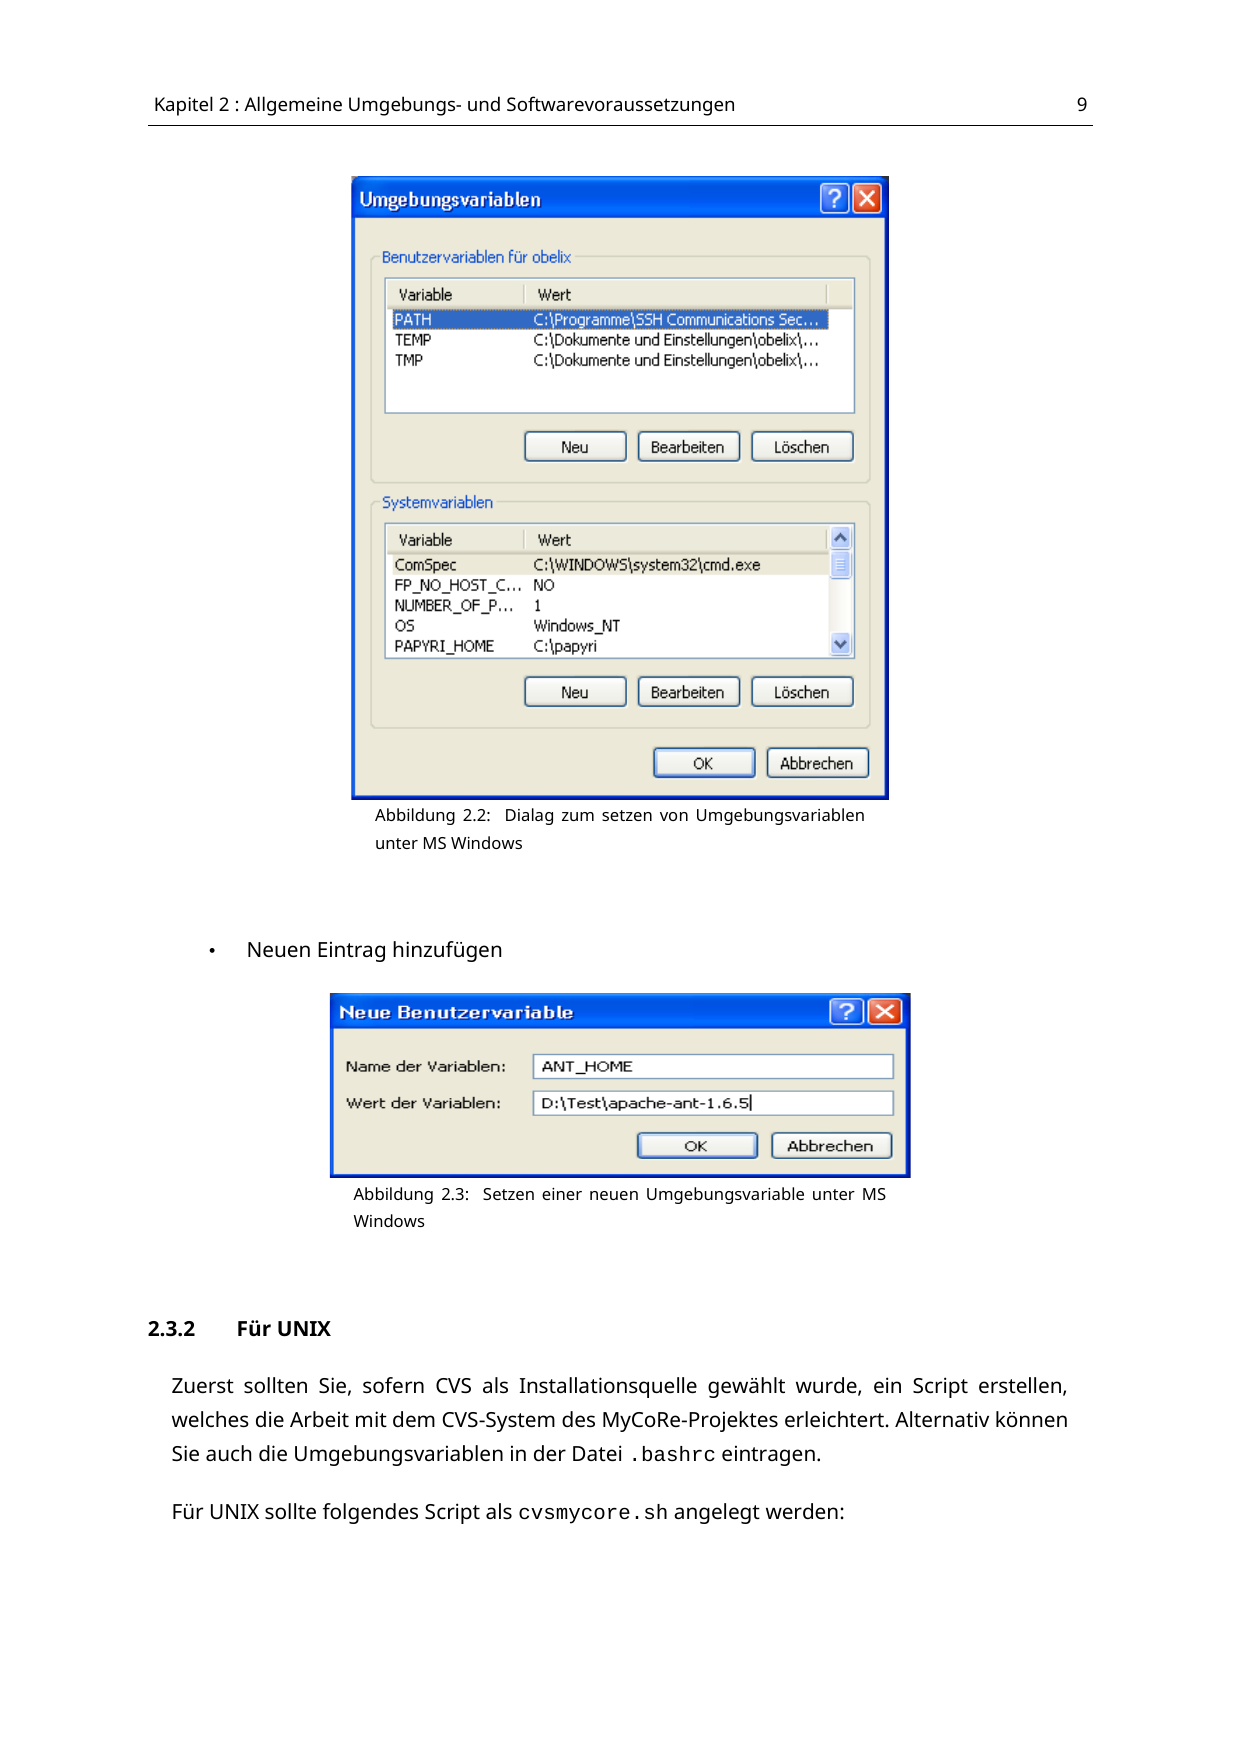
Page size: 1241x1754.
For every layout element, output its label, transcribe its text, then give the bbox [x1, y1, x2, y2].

text Für UNIX sollte folgendes Script als cvsmycore.sh angelegt werden: [171, 1497, 1069, 1526]
text Zuerst sollten Sie, sofern CVS als Installationsquelle gewählt wurde, ein Script erstellen, welches die Arbeit mit dem CVS-System des MyCoRe-Projektes erleichtert. Alternativ können Sie auch die Umgebungsvariablen in der Datei .bashrc eintragen. [171, 1372, 1069, 1468]
text Abbildung 2.2: Dialag zum setzen von Umgebungsvariablen unter MS Windows [375, 800, 865, 854]
list Neuen Eintrag hinzufügen [209, 936, 1069, 964]
text Abbildung 2.3: Setzen einer neuen Umgebungsvariable unter MS Windows [353, 1178, 887, 1233]
picture [351, 176, 889, 800]
picture [329, 993, 911, 1178]
subtitle Für UNIX [148, 1314, 1092, 1342]
